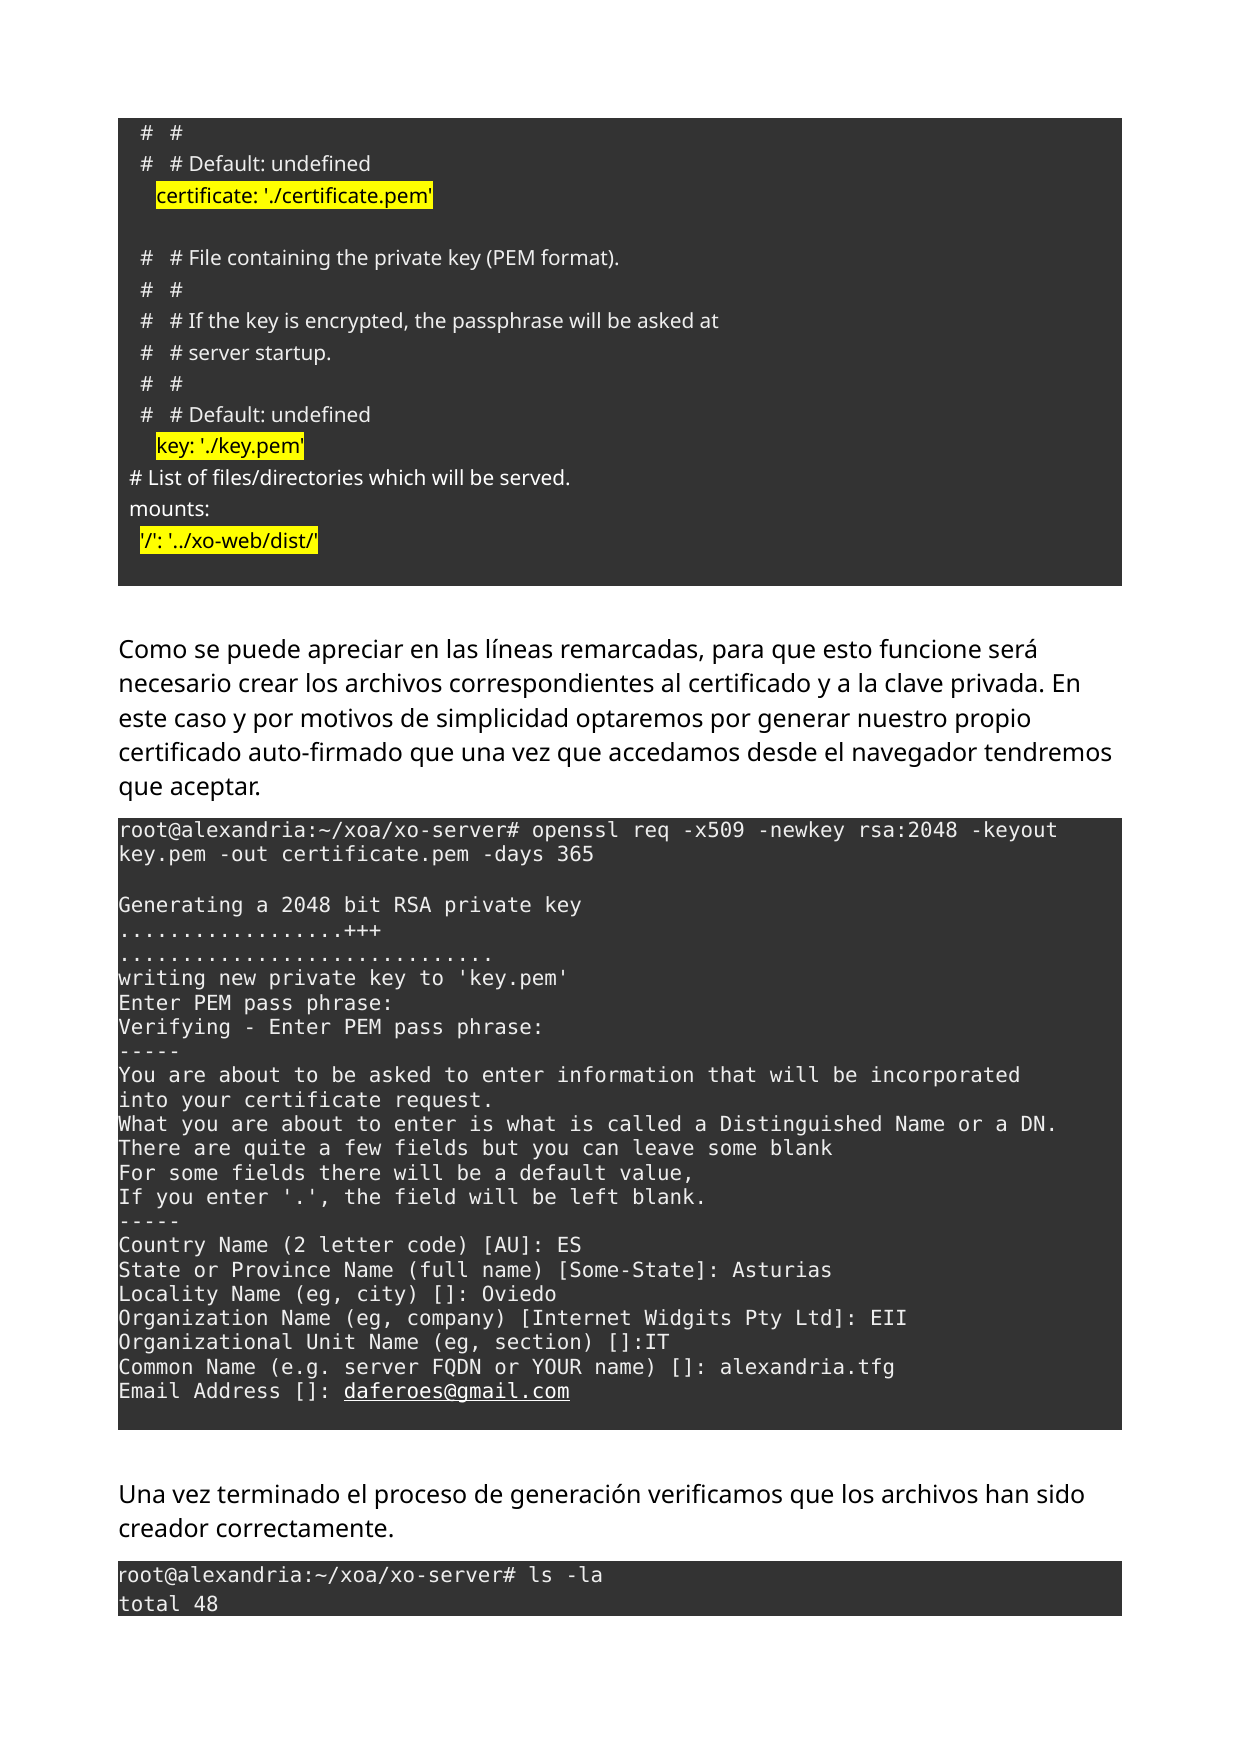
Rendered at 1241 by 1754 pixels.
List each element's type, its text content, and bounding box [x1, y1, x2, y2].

text root@alexandria:~/xoa/xo-server# openssl req -x509 -newkey rsa:2048 -keyout key.pem -out certificate.pem -days 365 [118, 818, 1122, 866]
text # # [118, 118, 1122, 147]
text Generating a 2048 bit RSA private key ..................+++ .............................. writing new private key to 'key.pem' Enter PEM pass phrase: Verifying - Enter PEM pass phrase: ----- You are about to be asked to enter information that will be incorporated into your certificate request. What you are about to enter is what is called a Distinguished Name or a DN. There are quite a few fields but you can leave some blank For some fields there will be a default value, If you enter '.', the field will be left blank. ----- Country Name (2 letter code) [AU]: ES State or Province Name (full name) [Some-State]: Asturias Locality Name (eg, city) []: Oviedo Organization Name (eg, company) [Internet Widgits Pty Ltd]: EII Organizational Unit Name (eg, section) []:IT Common Name (e.g. server FQDN or YOUR name) []: alexandria.tfg Email Address []: daferoes@gmail.com [118, 869, 1122, 1403]
text # # File containing the private key (PEM format). [118, 243, 1122, 272]
text Una vez terminado el proceso de generación verificamos que los archivos han sido creador correctamente. [118, 1477, 1122, 1545]
text # # Default: undefined [118, 149, 1122, 178]
text # # Default: undefined [118, 400, 1122, 429]
text key: './key.pem' [118, 432, 1122, 460]
text '/': '../xo-web/dist/' [118, 526, 1122, 554]
text # # If the key is encrypted, the passphrase will be asked at [118, 306, 1122, 335]
text total 48 [118, 1592, 1122, 1616]
text mounts: [118, 494, 1122, 523]
text # # [118, 369, 1122, 397]
text # # server startup. [118, 338, 1122, 366]
text # # [118, 275, 1122, 303]
text certificate: './certificate.pem' [118, 181, 1122, 209]
text # List of files/directories which will be served. [118, 463, 1122, 491]
text root@alexandria:~/xoa/xo-server# ls -la [118, 1561, 1122, 1589]
text Como se puede apreciar en las líneas remarcadas, para que esto funcione será necesario crear los archivos correspondientes al certificado y a la clave privada. En este caso y por motivos de simplicidad optaremos por generar nuestro propio certificado auto-firmado que una vez que accedamos desde el navegador tendremos que aceptar. [118, 632, 1122, 802]
